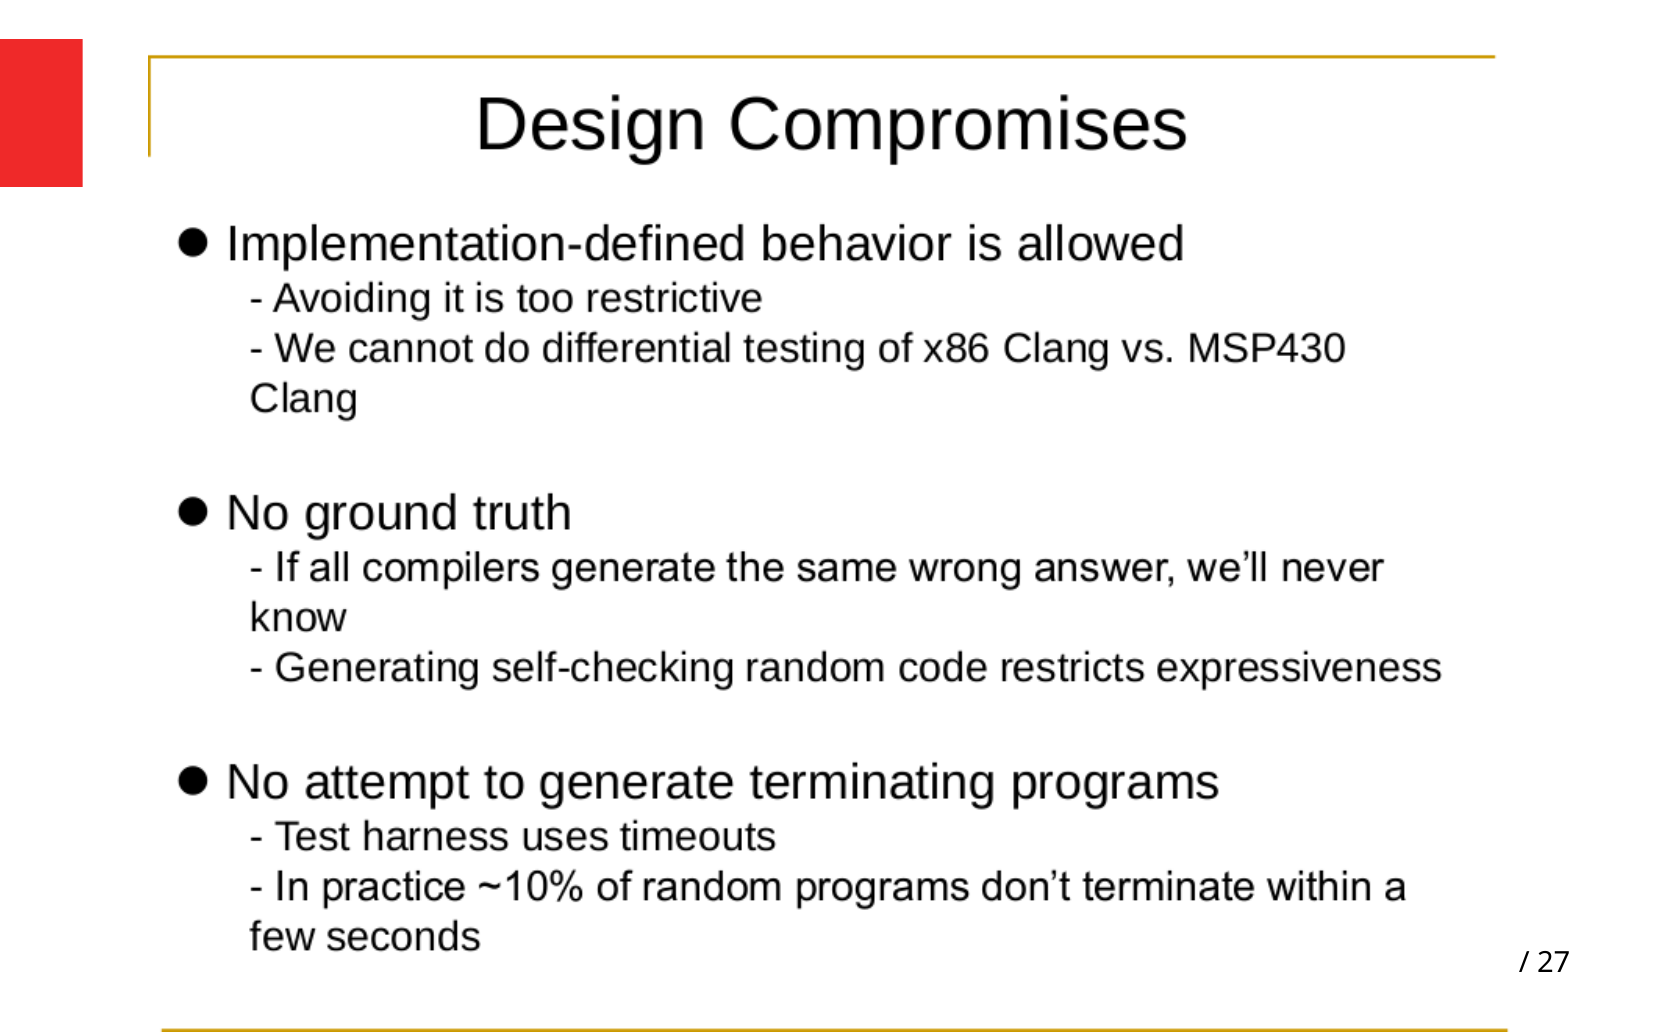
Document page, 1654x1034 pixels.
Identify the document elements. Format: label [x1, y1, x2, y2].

picture [148, 54, 1514, 1032]
